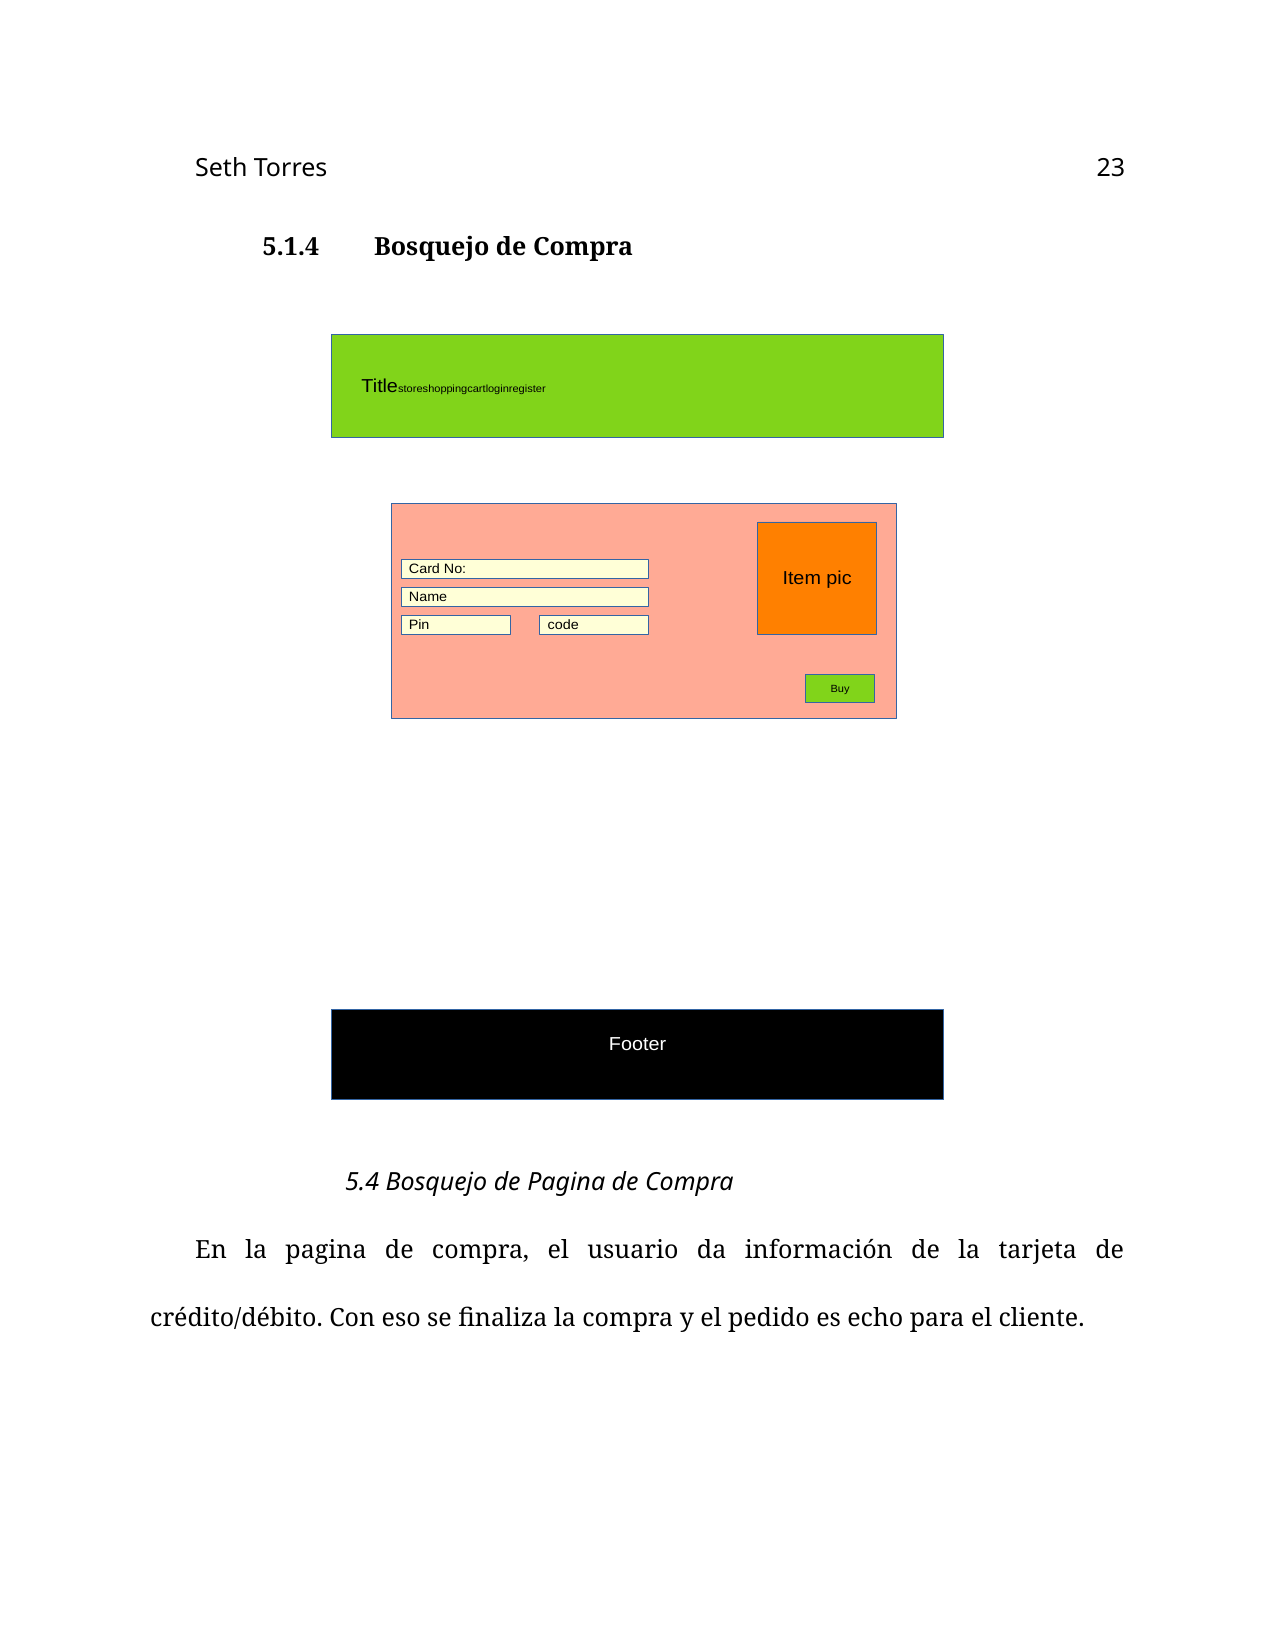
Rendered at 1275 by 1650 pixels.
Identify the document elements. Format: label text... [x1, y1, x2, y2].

subtitle Bosquejo de Compra [262, 228, 1125, 262]
text [300, 292, 975, 305]
text En la pagina de compra, el usuario da información de la tarjeta de crédito/débito. Con eso se finaliza la compra y el pedido es echo para el cliente. [150, 309, 1125, 1334]
text 5.4 Bosquejo de Pagina de Compra [300, 305, 975, 1198]
